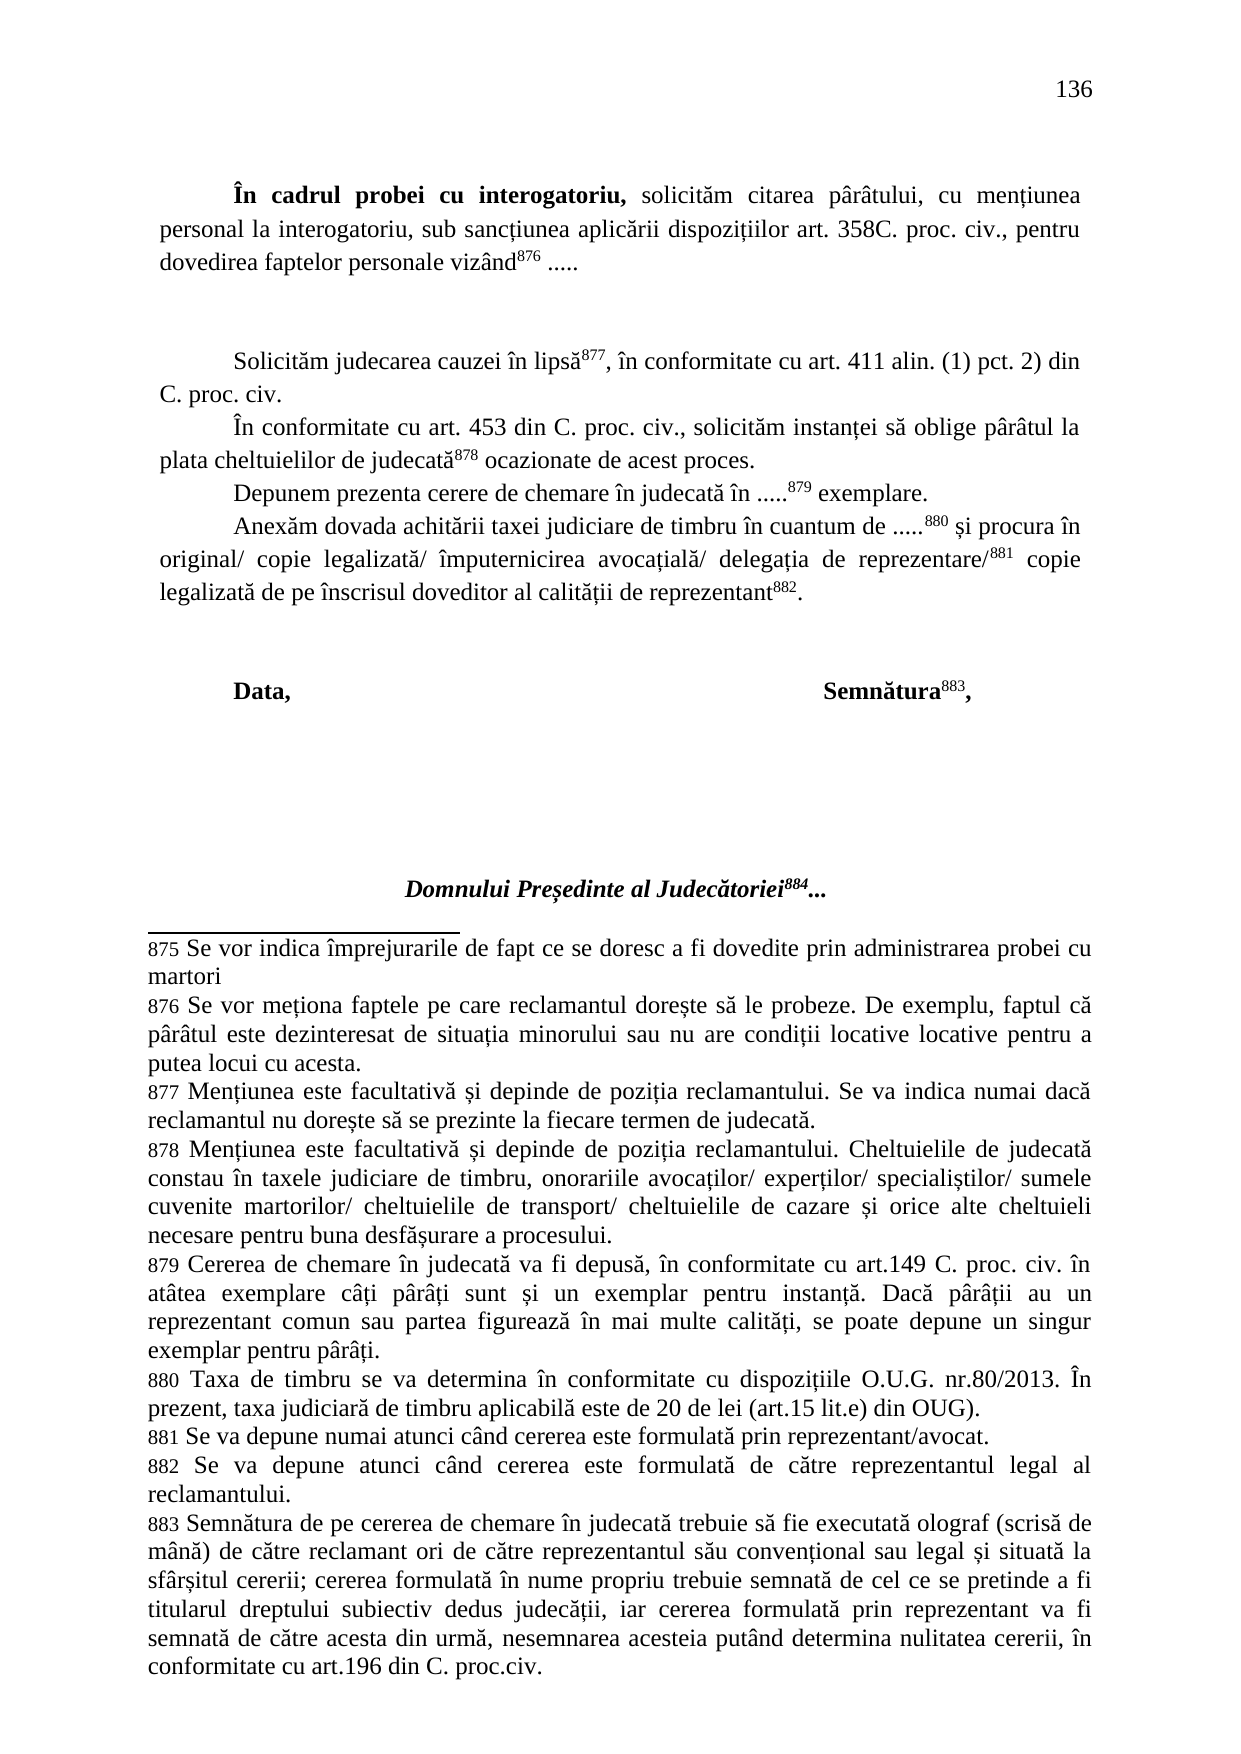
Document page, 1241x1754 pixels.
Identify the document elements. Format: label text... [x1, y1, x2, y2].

text În cadrul probei cu interogatoriu, solicităm citarea pârâtului, cu mențiunea personal la interogatoriu, sub sancțiunea aplicării dispozițiilor art. 358C. proc. civ., pentru dovedirea faptelor personale vizând ..... [159, 181, 1081, 275]
text Cererea de chemare în judecată va fi depusă, în conformitate cu art.149 C. proc. civ. în atâtea exemplare câți pârâți sunt și un exemplar pentru instanță. Dacă pârâții au un reprezentant comun sau partea figurează în mai multe calități, se poate depune un singur exemplar pentru pârâți. [148, 1249, 1093, 1364]
text Mențiunea este facultativă și depinde de poziția reclamantului. Se va indica numai dacă reclamantul nu dorește să se prezinte la fiecare termen de judecată. [148, 1076, 1093, 1134]
text Solicităm judecarea cauzei în lipsă, în conformitate cu art. 411 alin. (1) pct. 2) din C. proc. civ. [159, 346, 1081, 407]
text Mențiunea este facultativă și depinde de poziția reclamantului. Cheltuielile de judecată constau în taxele judiciare de timbru, onorariile avocaților/ experților/ specialiștilor/ sumele cuvenite martorilor/ cheltuielile de transport/ cheltuielile de cazare și orice alte cheltuieli necesare pentru buna desfășurare a procesului. [148, 1134, 1093, 1249]
text Taxa de timbru se va determina în conformitate cu dispozițiile O.U.G. nr.80/2013. În prezent, taxa judiciară de timbru aplicabilă este de 20 de lei (art.15 lit.e) din OUG). [148, 1364, 1093, 1421]
text Data, Semnătura, [159, 676, 1081, 705]
text Domnului Președinte al Judecătoriei... [159, 874, 1081, 903]
text Depunem prezenta cerere de chemare în judecată în ..... exemplare. [159, 478, 1081, 507]
text În conformitate cu art. 453 din C. proc. civ., solicităm instanței să oblige pârâtul la plata cheltuielilor de judecată ocazionate de acest proces. [159, 412, 1081, 473]
text Se vor indica împrejurarile de fapt ce se doresc a fi dovedite prin administrarea probei cu martori [148, 933, 1093, 990]
text Semnătura de pe cererea de chemare în judecată trebuie să fie executată olograf (scrisă de mână) de către reclamant ori de către reprezentantul său convențional sau legal și situată la sfârșitul cererii; cererea formulată în nume propriu trebuie semnată de cel ce se pretinde a fi titularul dreptului subiectiv dedus judecății, iar cererea formulată prin reprezentant va fi semnată de către acesta din urmă, nesemnarea acesteia putând determina nulitatea cererii, în conformitate cu art.196 din C. proc.civ. [148, 1508, 1093, 1680]
text Se va depune numai atunci când cererea este formulată prin reprezentant/avocat. [148, 1421, 1093, 1450]
text Anexăm dovada achitării taxei judiciare de timbru în cuantum de ..... și procura în original/ copie legalizată/ împuternicirea avocațială/ delegația de reprezentare/ copie legalizată de pe înscrisul doveditor al calității de reprezentant. [159, 511, 1081, 606]
text Se vor meționa faptele pe care reclamantul dorește să le probeze. De exemplu, faptul că pârâtul este dezinteresat de situația minorului sau nu are condiții locative locative pentru a putea locui cu acesta. [148, 990, 1093, 1076]
text Se va depune atunci când cererea este formulată de către reprezentantul legal al reclamantului. [148, 1450, 1093, 1508]
